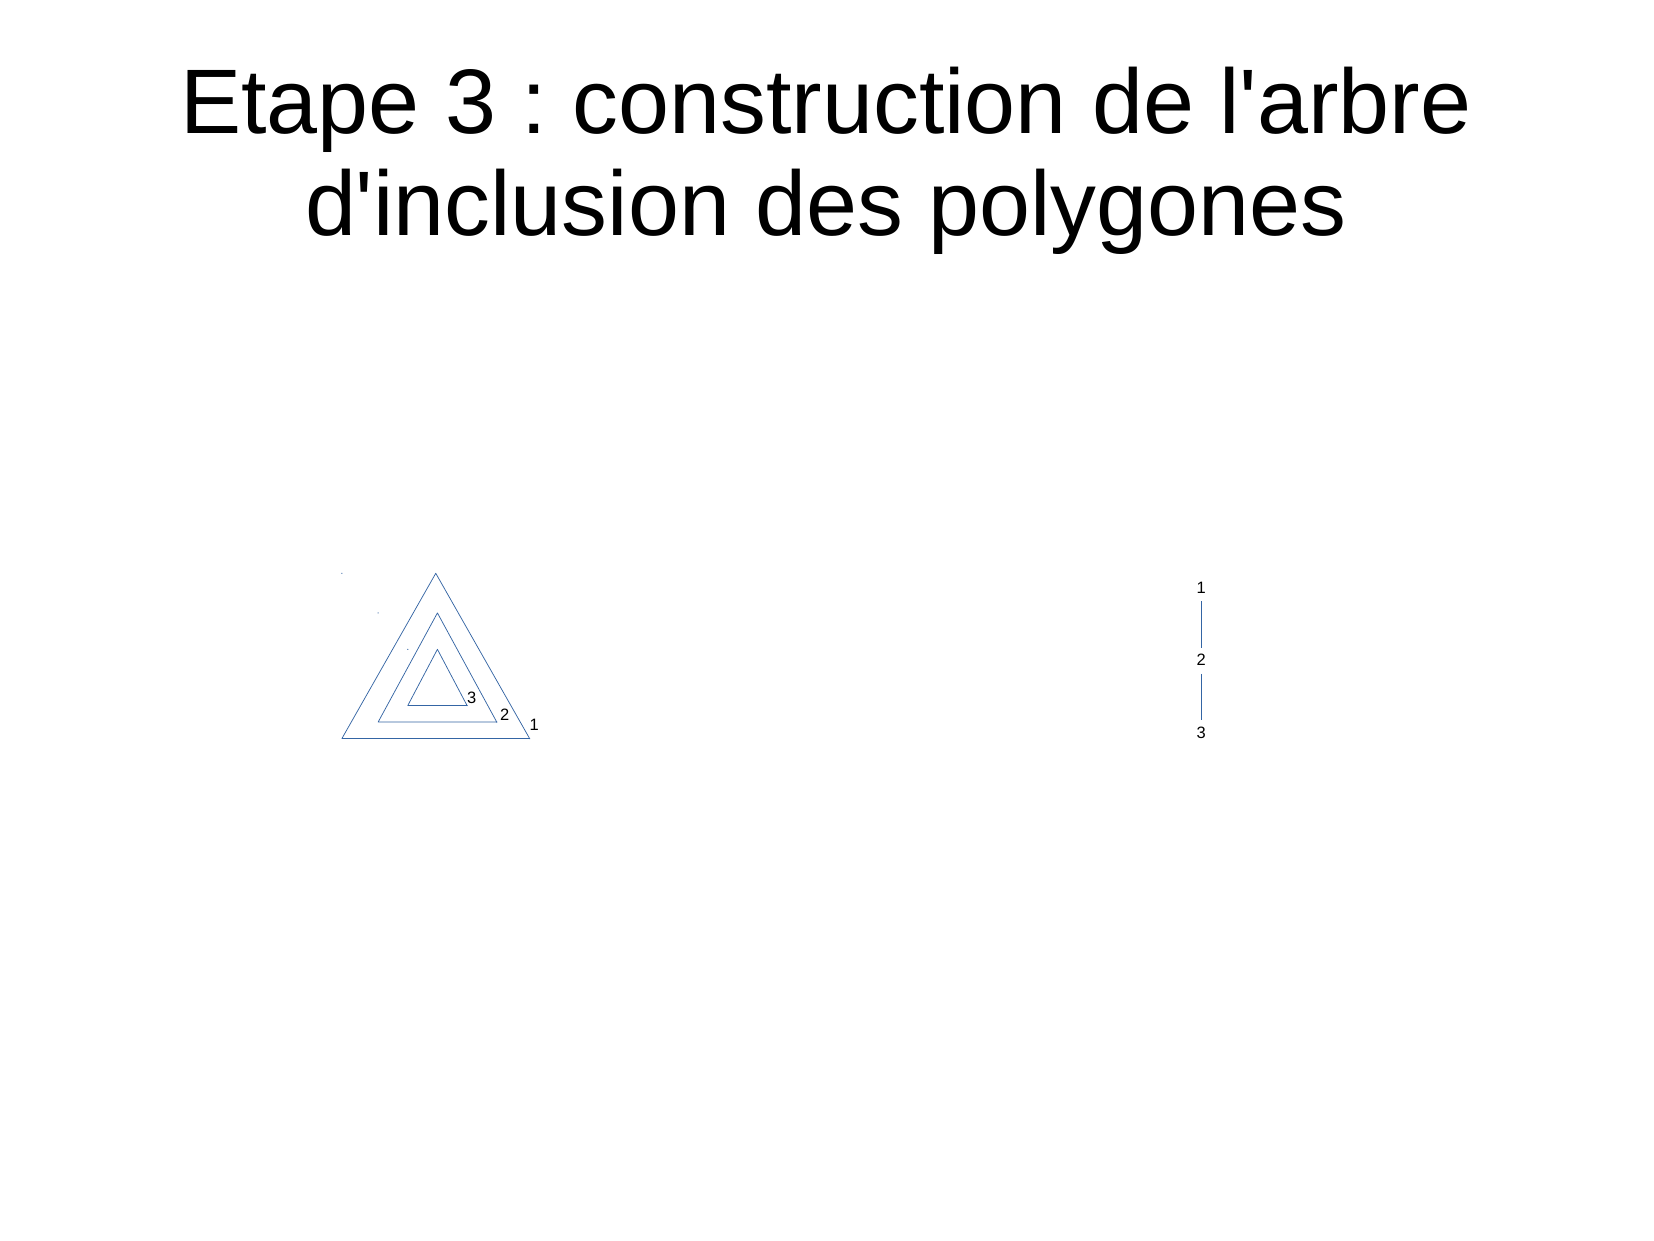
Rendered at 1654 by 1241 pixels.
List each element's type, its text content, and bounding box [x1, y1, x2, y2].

title Etape 3 : construction de l'arbre d'inclusion des polygones [82, 49, 1571, 257]
picture [1154, 522, 1263, 778]
picture [307, 540, 585, 760]
